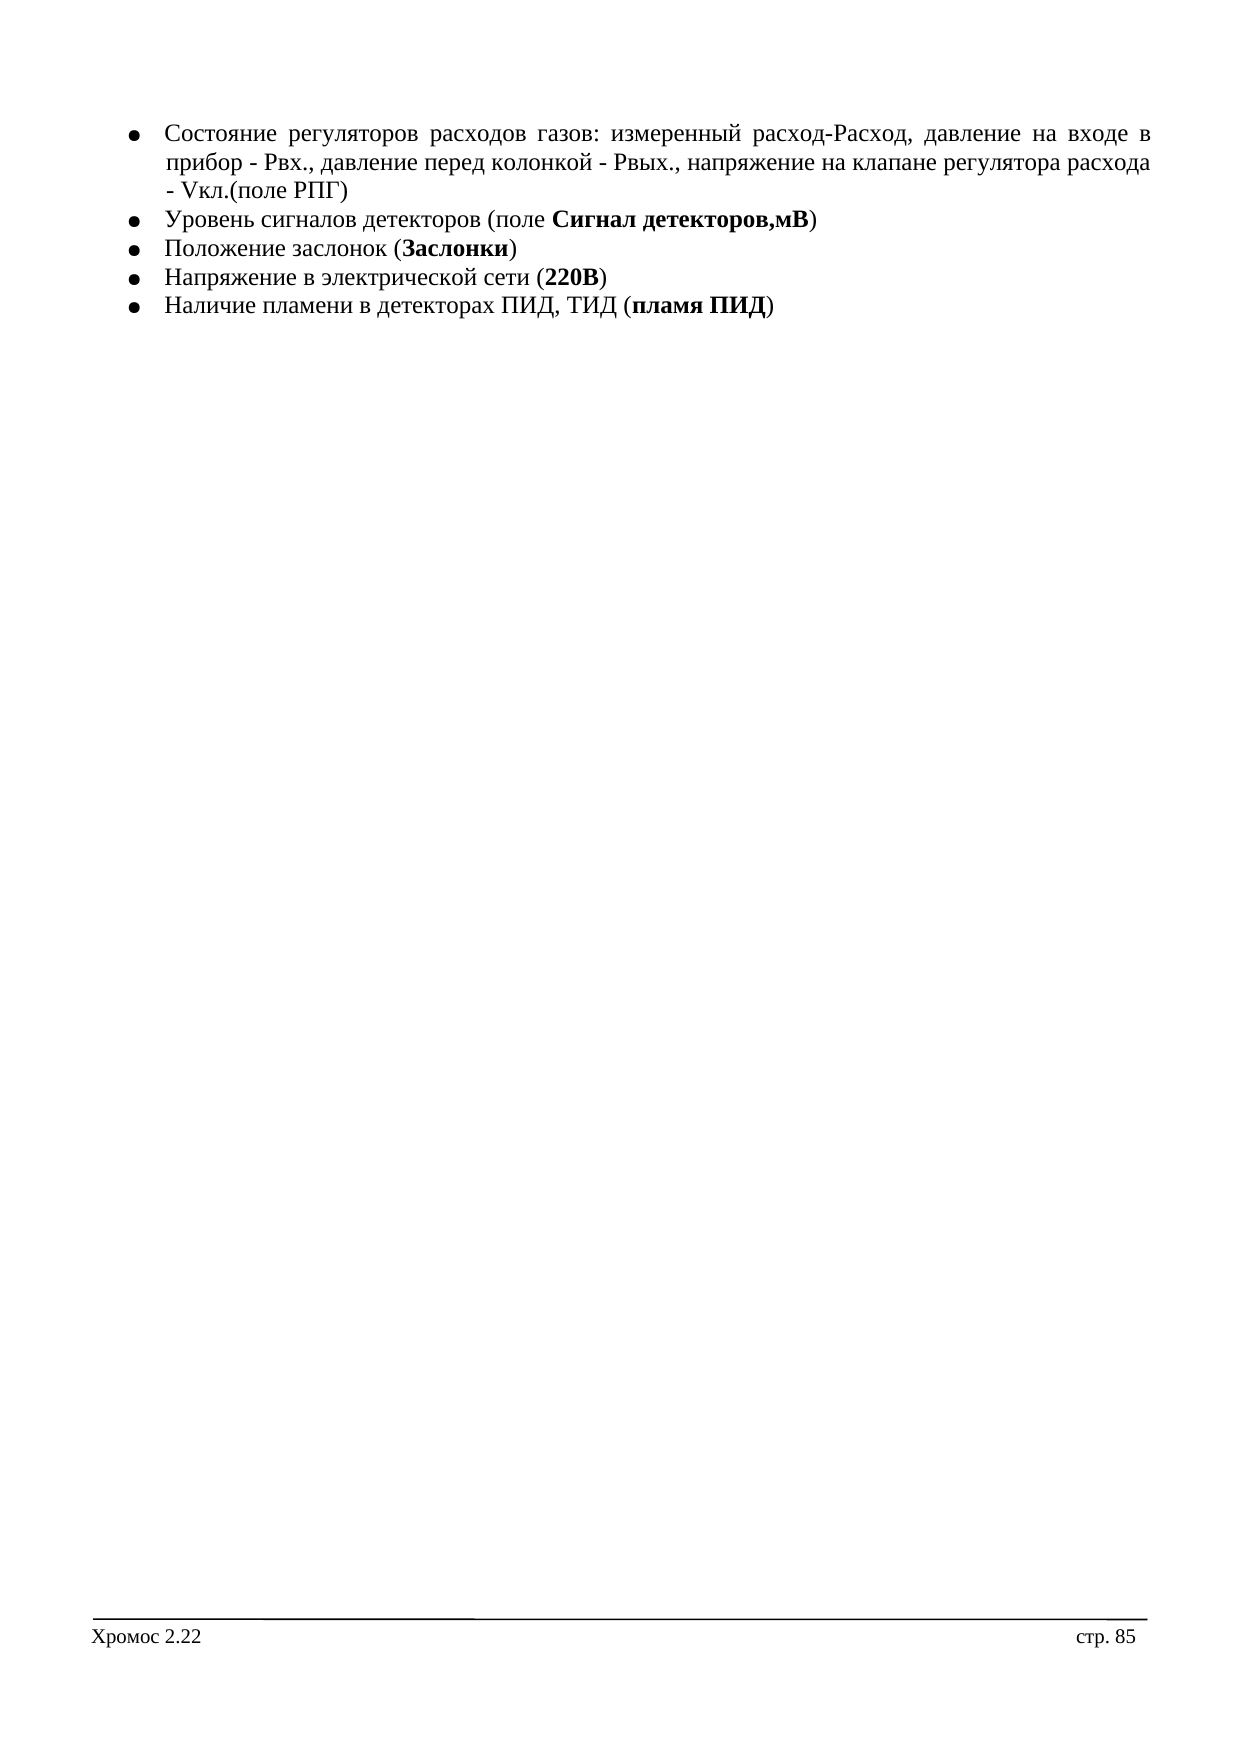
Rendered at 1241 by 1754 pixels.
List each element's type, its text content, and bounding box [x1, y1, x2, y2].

list Состояние регуляторов расходов газов: измеренный расход-Расход, давление на входе в прибор - Рвх., давление перед колонкой - Рвых., напряжение на клапане регулятора расхода - Vкл.(поле РПГ) [127, 118, 1152, 204]
list Уровень сигналов детекторов (поле Сигнал детекторов,мВ) [127, 204, 1152, 233]
list Положение заслонок (Заслонки) [127, 233, 1152, 262]
list Напряжение в электрической сети (220В) [127, 262, 1152, 291]
list Наличие пламени в детекторах ПИД, ТИД (пламя ПИД) [127, 291, 1152, 319]
